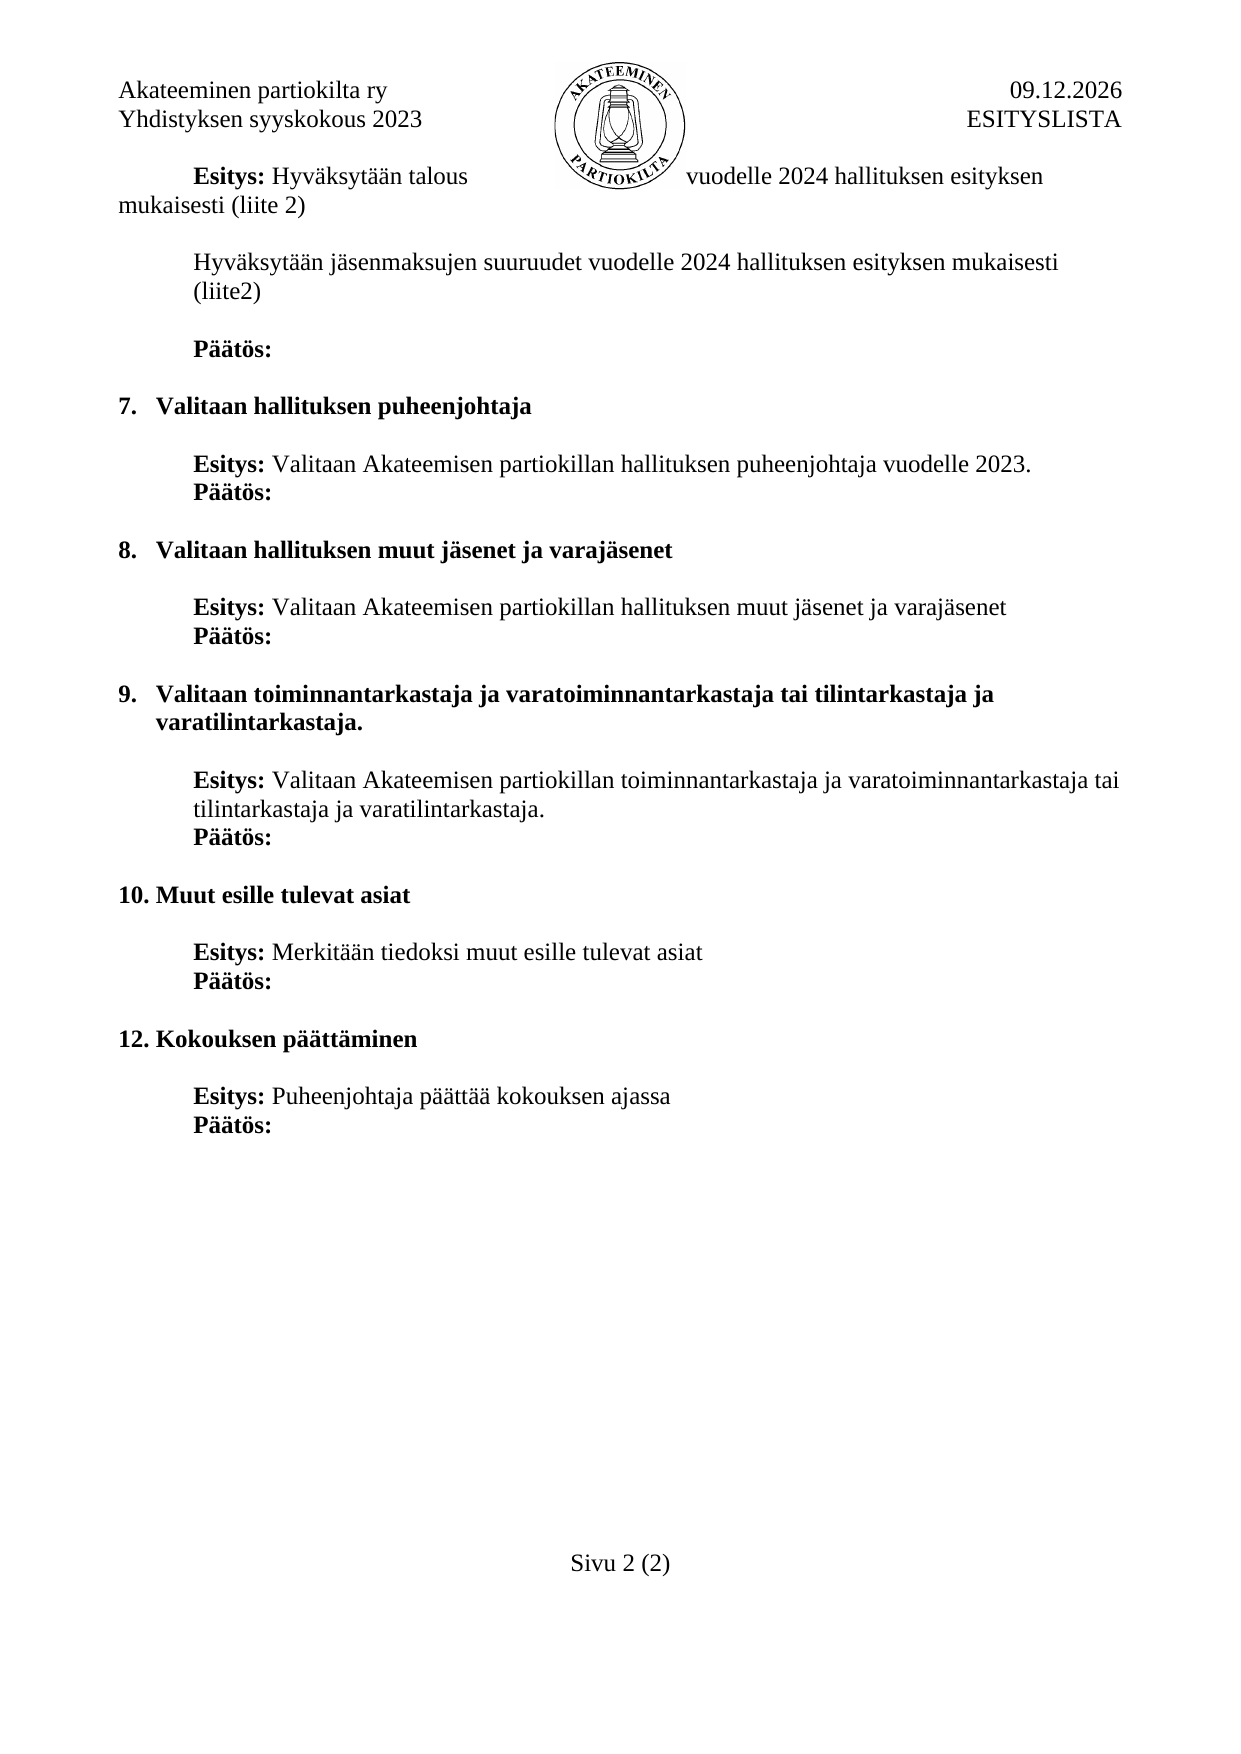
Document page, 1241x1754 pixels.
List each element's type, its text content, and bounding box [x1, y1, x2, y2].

list Valitaan hallituksen puheenjohtaja [118, 391, 1122, 420]
text Esitys: Valitaan Akateemisen partiokillan hallituksen puheenjohtaja vuodelle 2023. [118, 449, 1122, 477]
text Päätös: [118, 1110, 1122, 1139]
text Esitys: Puheenjohtaja päättää kokouksen ajassa [118, 1081, 1122, 1110]
text Päätös: [193, 822, 1122, 851]
list Valitaan hallituksen muut jäsenet ja varajäsenet [118, 535, 1122, 564]
text Päätös: [118, 477, 1122, 506]
text Esitys: Valitaan Akateemisen partiokillan toiminnantarkastaja ja varatoiminnantarkastaja tai tilintarkastaja ja varatilintarkastaja. [193, 765, 1122, 822]
text Esitys: Hyväksytään talous vuodelle 2024 hallituksen esityksen mukaisesti (liite 2) [118, 161, 1122, 219]
list Valitaan toiminnantarkastaja ja varatoiminnantarkastaja tai tilintarkastaja ja varatilintarkastaja. [118, 679, 1122, 736]
text 12. Kokouksen päättäminen [118, 1024, 1122, 1052]
text Päätös: [118, 966, 1122, 995]
text Päätös: [118, 621, 1122, 650]
text Esitys: Valitaan Akateemisen partiokillan hallituksen muut jäsenet ja varajäsenet [118, 592, 1122, 621]
text Hyväksytään jäsenmaksujen suuruudet vuodelle 2024 hallituksen esityksen mukaisesti (liite2) [193, 247, 1122, 305]
text Esitys: Merkitään tiedoksi muut esille tulevat asiat [118, 937, 1122, 966]
list Muut esille tulevat asiat [118, 880, 1122, 909]
text Päätös: [193, 334, 1122, 362]
